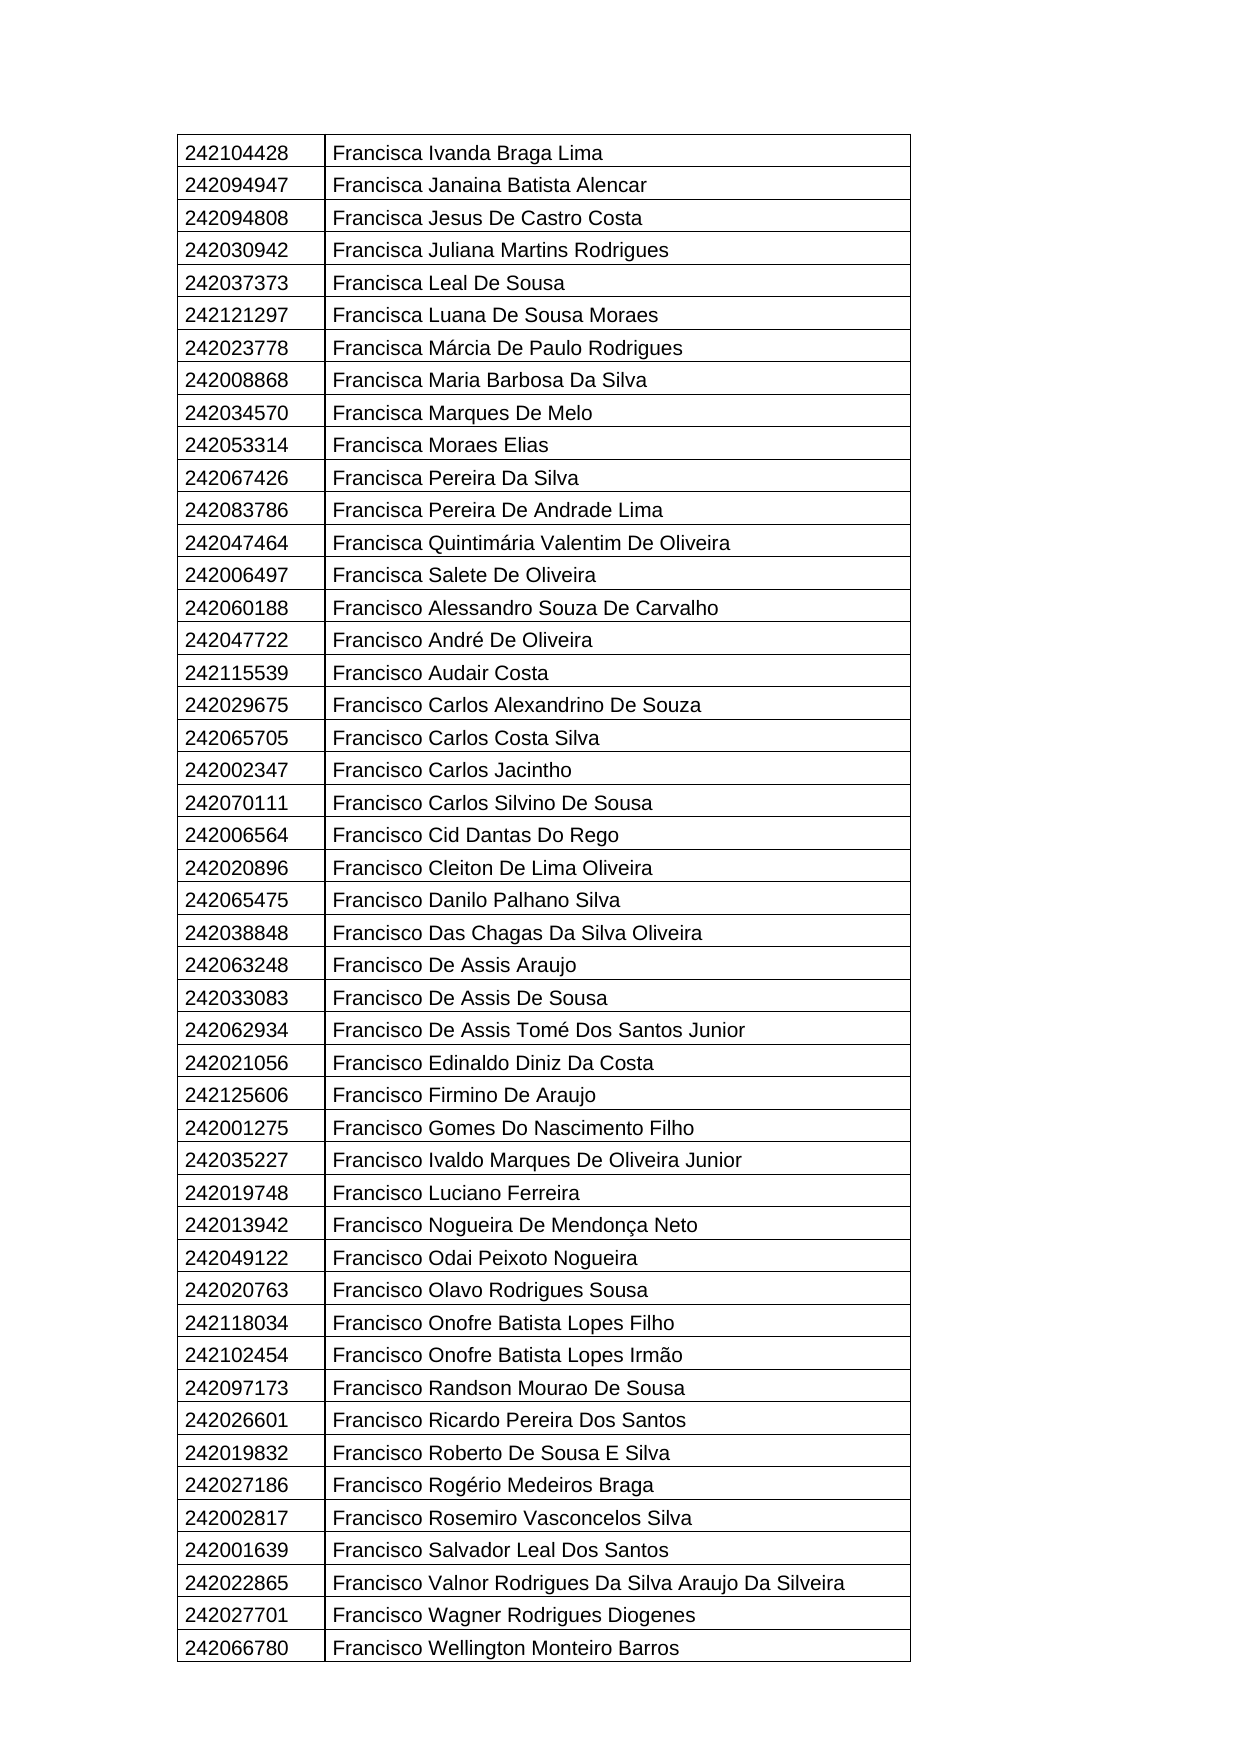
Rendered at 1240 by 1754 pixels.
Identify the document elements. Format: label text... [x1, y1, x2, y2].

table_cell 242125606 [178, 1077, 324, 1108]
table_cell 242001639 [178, 1532, 324, 1563]
table_cell Francisca Ivanda Braga Lima [326, 135, 910, 166]
table_cell 242002817 [178, 1500, 324, 1531]
table_cell 242083786 [178, 492, 324, 523]
table_cell 242013942 [178, 1207, 324, 1238]
table_cell Francisca Pereira De Andrade Lima [326, 492, 910, 523]
table_cell Francisca Marques De Melo [326, 395, 910, 426]
table_cell Francisco Ivaldo Marques De Oliveira Junior [326, 1142, 910, 1173]
table_cell Francisco Salvador Leal Dos Santos [326, 1532, 910, 1563]
table_cell 242063248 [178, 947, 324, 978]
table_cell Francisca Leal De Sousa [326, 265, 910, 296]
table_cell Francisco De Assis Tomé Dos Santos Junior [326, 1012, 910, 1043]
table_cell Francisco Das Chagas Da Silva Oliveira [326, 915, 910, 946]
table_cell Francisco Cid Dantas Do Rego [326, 817, 910, 848]
table_cell Francisco Wellington Monteiro Barros [326, 1630, 910, 1661]
table_cell Francisco André De Oliveira [326, 622, 910, 653]
table_cell Francisco Carlos Alexandrino De Souza [326, 687, 910, 718]
table_cell 242008868 [178, 362, 324, 393]
table_cell 242062934 [178, 1012, 324, 1043]
table_cell Francisco Alessandro Souza De Carvalho [326, 590, 910, 621]
table_cell Francisco De Assis Araujo [326, 947, 910, 978]
table_cell 242037373 [178, 265, 324, 296]
table_cell Francisca Salete De Oliveira [326, 557, 910, 588]
table_cell 242067426 [178, 460, 324, 491]
table_cell Francisco Cleiton De Lima Oliveira [326, 850, 910, 881]
table_cell Francisco Ricardo Pereira Dos Santos [326, 1402, 910, 1433]
table_cell Francisco Edinaldo Diniz Da Costa [326, 1045, 910, 1076]
table_cell 242065475 [178, 882, 324, 913]
table_cell Francisca Márcia De Paulo Rodrigues [326, 330, 910, 361]
table_cell 242027186 [178, 1467, 324, 1498]
table_cell Francisca Quintimária Valentim De Oliveira [326, 525, 910, 556]
table_cell Francisco Valnor Rodrigues Da Silva Araujo Da Silveira [326, 1565, 910, 1596]
table_cell 242066780 [178, 1630, 324, 1661]
table_cell 242006564 [178, 817, 324, 848]
table_cell Francisco Audair Costa [326, 655, 910, 686]
table_cell 242033083 [178, 980, 324, 1011]
table_cell Francisca Juliana Martins Rodrigues [326, 232, 910, 263]
table_cell 242019748 [178, 1175, 324, 1206]
table_cell 242002347 [178, 752, 324, 783]
table_cell Francisco Rogério Medeiros Braga [326, 1467, 910, 1498]
table_cell Francisco Carlos Costa Silva [326, 720, 910, 751]
table_cell Francisco Nogueira De Mendonça Neto [326, 1207, 910, 1238]
table_cell Francisco Roberto De Sousa E Silva [326, 1435, 910, 1466]
table_cell 242030942 [178, 232, 324, 263]
table_cell 242049122 [178, 1240, 324, 1271]
table_cell Francisco Olavo Rodrigues Sousa [326, 1272, 910, 1303]
table_cell Francisco Firmino De Araujo [326, 1077, 910, 1108]
table_cell 242001275 [178, 1110, 324, 1141]
table_cell 242115539 [178, 655, 324, 686]
table_cell 242047464 [178, 525, 324, 556]
table_cell Francisco Luciano Ferreira [326, 1175, 910, 1206]
table_cell 242022865 [178, 1565, 324, 1596]
table_cell 242029675 [178, 687, 324, 718]
table_cell Francisca Maria Barbosa Da Silva [326, 362, 910, 393]
table_cell 242102454 [178, 1337, 324, 1368]
table_cell 242038848 [178, 915, 324, 946]
table_cell 242118034 [178, 1305, 324, 1336]
table_cell Francisco Carlos Silvino De Sousa [326, 785, 910, 816]
table_cell 242053314 [178, 427, 324, 458]
table_cell Francisca Jesus De Castro Costa [326, 200, 910, 231]
table_cell 242021056 [178, 1045, 324, 1076]
table_cell 242047722 [178, 622, 324, 653]
table_cell 242094947 [178, 167, 324, 198]
table_cell Francisco Odai Peixoto Nogueira [326, 1240, 910, 1271]
table_cell 242006497 [178, 557, 324, 588]
table_cell Francisca Janaina Batista Alencar [326, 167, 910, 198]
table_cell 242097173 [178, 1370, 324, 1401]
table_cell Francisco Rosemiro Vasconcelos Silva [326, 1500, 910, 1531]
table_cell 242020763 [178, 1272, 324, 1303]
table_cell 242104428 [178, 135, 324, 166]
table_cell Francisca Moraes Elias [326, 427, 910, 458]
table_cell 242121297 [178, 297, 324, 328]
table_cell 242027701 [178, 1597, 324, 1628]
table_cell Francisca Luana De Sousa Moraes [326, 297, 910, 328]
table_cell 242070111 [178, 785, 324, 816]
table_cell 242094808 [178, 200, 324, 231]
table_cell Francisco Randson Mourao De Sousa [326, 1370, 910, 1401]
table_cell Francisco De Assis De Sousa [326, 980, 910, 1011]
table_cell Francisco Danilo Palhano Silva [326, 882, 910, 913]
table_cell 242034570 [178, 395, 324, 426]
table_cell 242060188 [178, 590, 324, 621]
table_cell Francisco Carlos Jacintho [326, 752, 910, 783]
table_cell 242020896 [178, 850, 324, 881]
table_cell Francisco Onofre Batista Lopes Filho [326, 1305, 910, 1336]
table_cell 242035227 [178, 1142, 324, 1173]
table_cell Francisca Pereira Da Silva [326, 460, 910, 491]
table_cell 242026601 [178, 1402, 324, 1433]
table_cell Francisco Onofre Batista Lopes Irmão [326, 1337, 910, 1368]
table_cell Francisco Gomes Do Nascimento Filho [326, 1110, 910, 1141]
table_cell 242023778 [178, 330, 324, 361]
table_cell Francisco Wagner Rodrigues Diogenes [326, 1597, 910, 1628]
table_cell 242019832 [178, 1435, 324, 1466]
table_cell 242065705 [178, 720, 324, 751]
